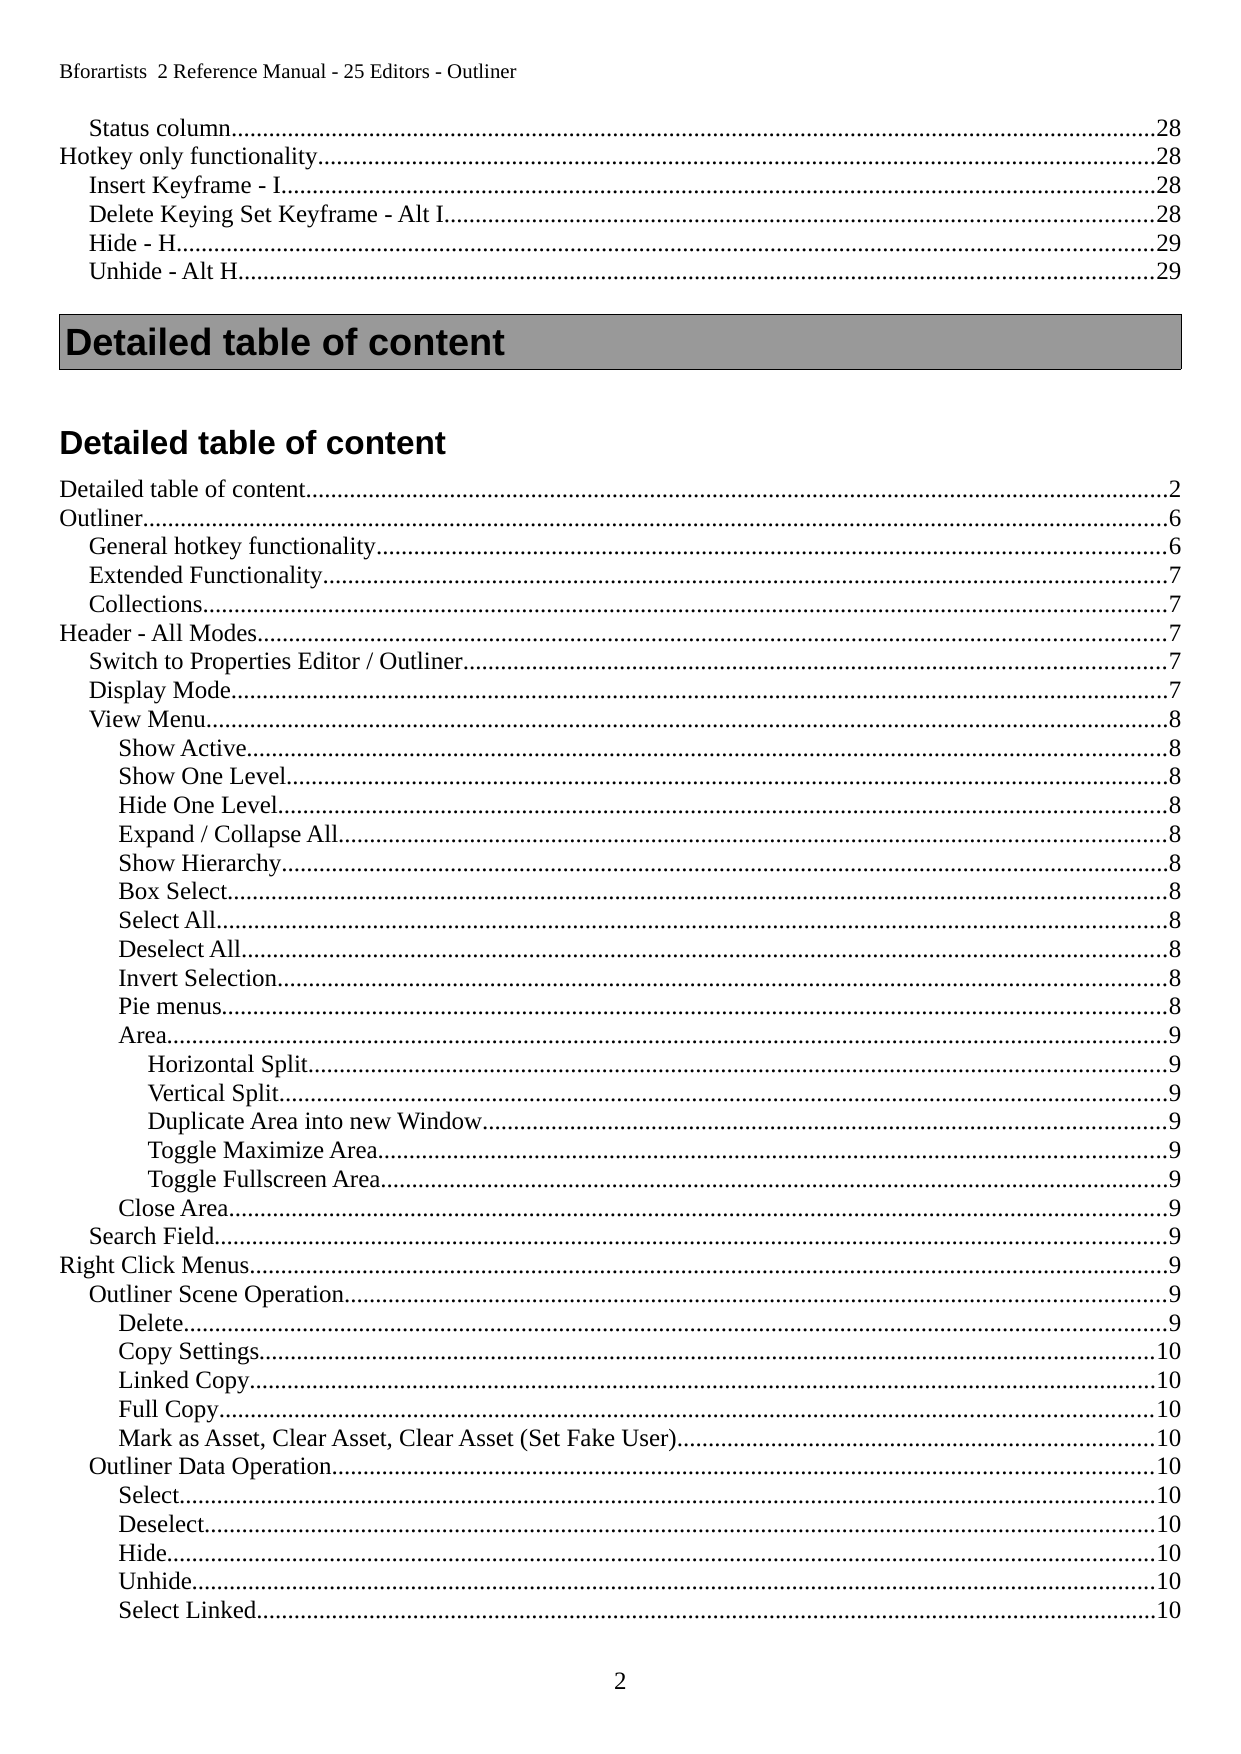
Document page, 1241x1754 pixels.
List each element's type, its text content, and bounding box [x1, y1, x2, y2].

text Outliner Scene Operation 9 [88, 1279, 1181, 1308]
text Duplicate Area into new Window 9 [147, 1106, 1181, 1135]
text General hotkey functionality 6 [88, 531, 1181, 560]
text Hotkey only functionality 28 [59, 141, 1181, 170]
text Box Select 8 [118, 876, 1181, 905]
text View Menu 8 [88, 704, 1181, 733]
text Hide 10 [118, 1538, 1181, 1566]
text Show One Level 8 [118, 761, 1181, 790]
text Pie menus 8 [118, 991, 1181, 1020]
text Horizontal Split 9 [147, 1049, 1181, 1078]
text Search Field 9 [88, 1221, 1181, 1250]
text Select Linked 10 [118, 1595, 1181, 1624]
text Collections 7 [88, 589, 1181, 618]
text Insert Keyframe - I 28 [88, 170, 1181, 199]
text Switch to Properties Editor / Outliner 7 [88, 646, 1181, 675]
text Outliner 6 [59, 503, 1181, 531]
text Hide - H 29 [88, 228, 1181, 256]
text Invert Selection 8 [118, 963, 1181, 991]
text Select 10 [118, 1480, 1181, 1509]
text Toggle Maximize Area 9 [147, 1135, 1181, 1164]
text Outliner Data Operation 10 [88, 1451, 1181, 1480]
text Vertical Split 9 [147, 1078, 1181, 1106]
text Header - All Modes 7 [59, 618, 1181, 646]
text Show Active 8 [118, 733, 1181, 761]
text Full Copy 10 [118, 1394, 1181, 1423]
text Show Hierarchy 8 [118, 848, 1181, 876]
text Toggle Fullscreen Area 9 [147, 1164, 1181, 1193]
text Select All 8 [118, 905, 1181, 934]
table_header Detailed table of content [60, 315, 1181, 369]
text Right Click Menus 9 [59, 1250, 1181, 1279]
text Area 9 [118, 1020, 1181, 1049]
text Expand / Collapse All 8 [118, 819, 1181, 848]
subtitle Detailed table of content [59, 423, 1181, 461]
text Display Mode 7 [88, 675, 1181, 704]
text Deselect 10 [118, 1509, 1181, 1538]
text Extended Functionality 7 [88, 560, 1181, 589]
text Delete Keying Set Keyframe - Alt I 28 [88, 199, 1181, 228]
text Unhide 10 [118, 1566, 1181, 1595]
text Detailed table of content 2 [59, 474, 1181, 503]
text Close Area 9 [118, 1193, 1181, 1221]
text Mark as Asset, Clear Asset, Clear Asset (Set Fake User) 10 [118, 1423, 1181, 1451]
text Copy Settings 10 [118, 1336, 1181, 1365]
text Status column 28 [88, 113, 1181, 141]
text Hide One Level 8 [118, 790, 1181, 819]
text Deselect All 8 [118, 934, 1181, 963]
text Unhide - Alt H 29 [88, 256, 1181, 285]
text Delete 9 [118, 1308, 1181, 1336]
text Linked Copy 10 [118, 1365, 1181, 1394]
